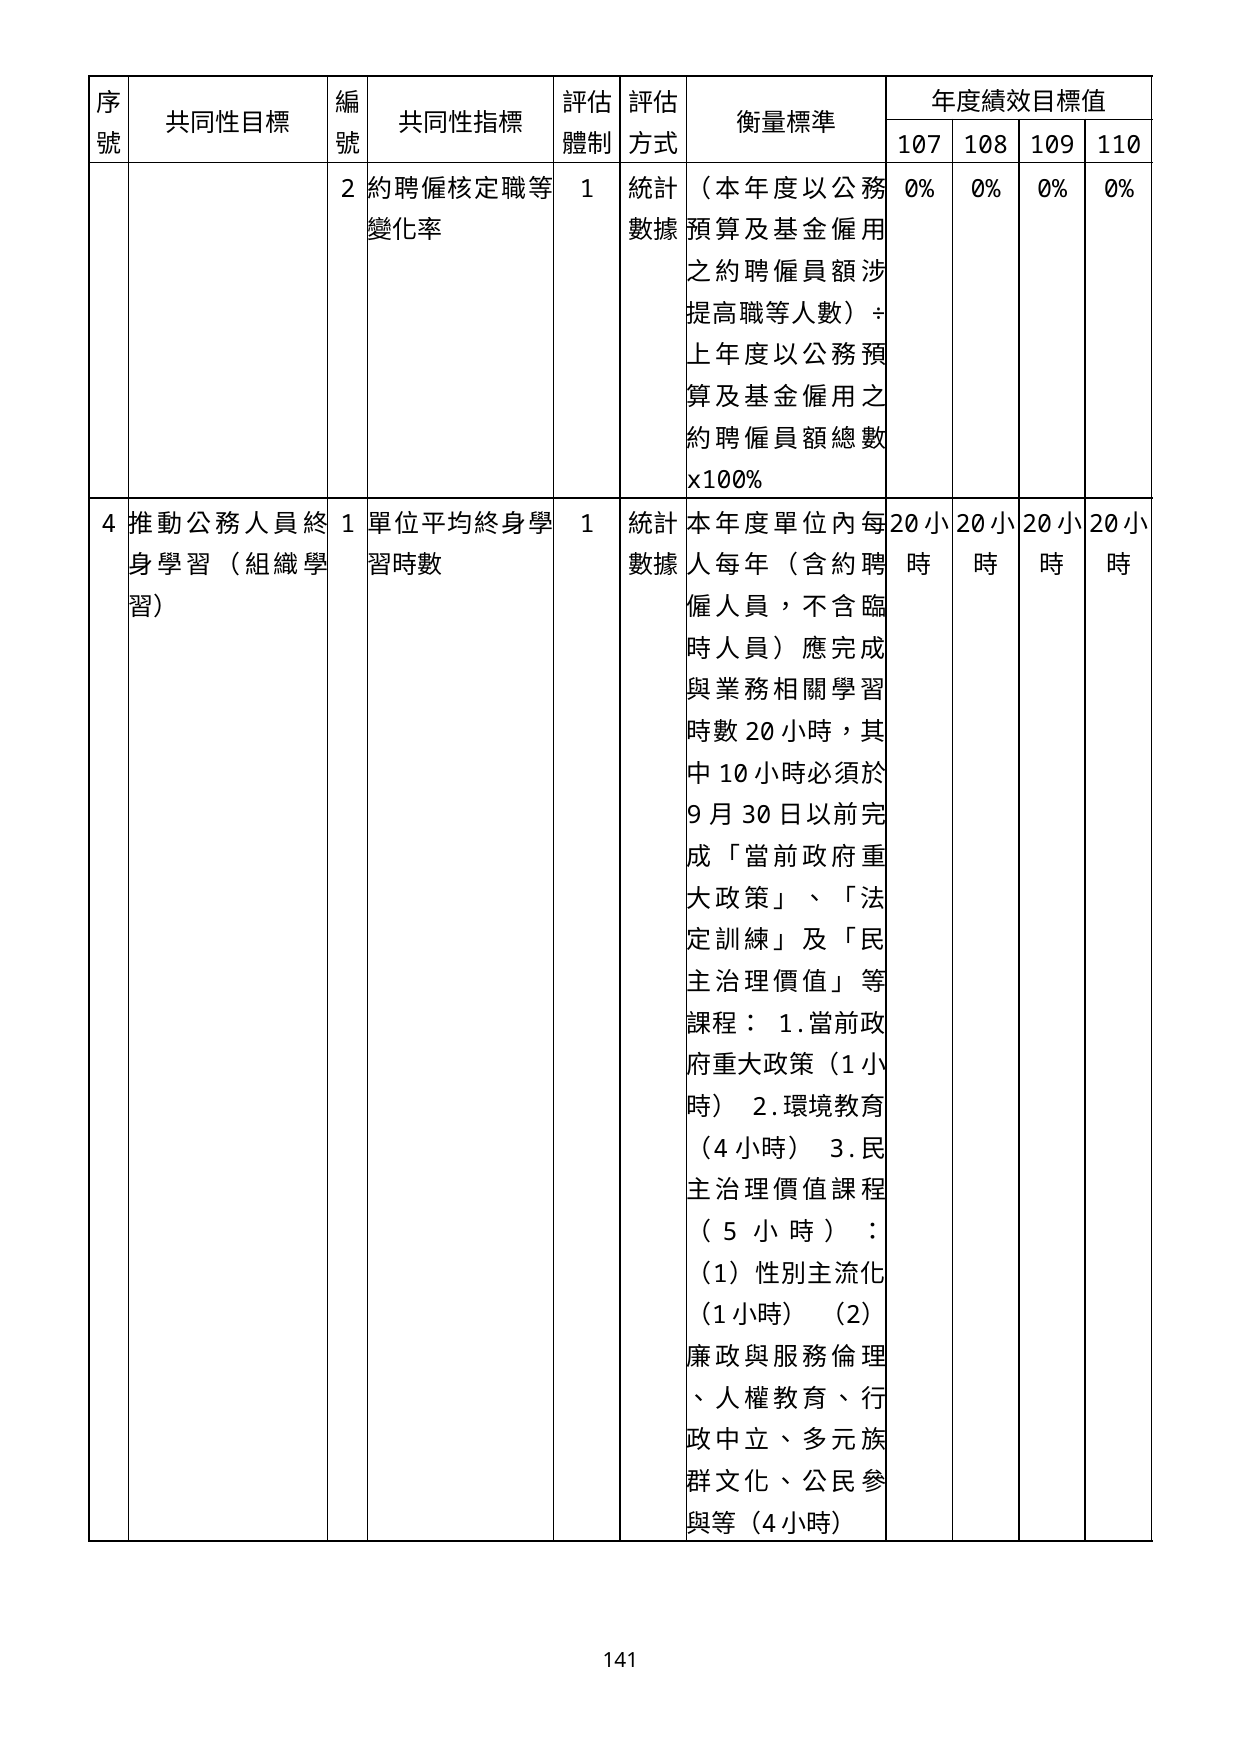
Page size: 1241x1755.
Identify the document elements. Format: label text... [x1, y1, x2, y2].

table_cell 107 [887, 120, 952, 162]
table_cell 20小時 [1086, 499, 1151, 1540]
table_cell 1 [328, 499, 367, 1540]
table_cell 109 [1020, 120, 1084, 162]
table_cell 110 [1086, 120, 1151, 162]
table_header 年度績效目標值 [887, 77, 1151, 118]
table_header 評估方式 [621, 77, 686, 162]
table_cell [90, 163, 128, 497]
table_header 衡量標準 [687, 77, 885, 162]
table_cell 約聘僱核定職等變化率 [368, 163, 553, 497]
table_header 評估體制 [554, 77, 619, 162]
table_header 序號 [90, 77, 128, 162]
table_header 共同性目標 [129, 77, 327, 162]
table_cell [129, 163, 327, 497]
table_cell 0% [1086, 163, 1151, 497]
table_cell 推動公務人員終身學習（組織學習） [129, 499, 327, 1540]
table_cell 20小時 [1020, 499, 1084, 1540]
table_cell 2 [328, 163, 367, 497]
table_header 編號 [328, 77, 367, 162]
table_cell 20小時 [953, 499, 1018, 1540]
table_cell 本年度單位內每人每年（含約聘僱人員，不含臨時人員）應完成與業務相關學習時數20小時，其中10小時必須於9月30日以前完成「當前政府重大政策」、「法定訓練」及「民主治理價值」等課程： 1.當前政府重大政策（1小時） 2.環境教育（4小時） 3.民主治理價值課程（5小時）： （1）性別主流化（1小時） （2）廉政與服務倫理、人權教育、行政中立、多元族群文化、公民參與等（4小時） [687, 499, 885, 1540]
table_cell 統計數據 [621, 163, 686, 497]
table_cell 單位平均終身學習時數 [368, 499, 553, 1540]
table_cell 4 [90, 499, 128, 1540]
table_cell 0% [1020, 163, 1084, 497]
table_cell （本年度以公務預算及基金僱用之約聘僱員額涉提高職等人數）÷上年度以公務預算及基金僱用之約聘僱員額總數x100% [687, 163, 885, 497]
table_cell 1 [554, 499, 619, 1540]
table_cell 20小時 [887, 499, 952, 1540]
table_cell 1 [554, 163, 619, 497]
table_cell 統計數據 [621, 499, 686, 1540]
table_cell 108 [953, 120, 1018, 162]
table_cell 0% [953, 163, 1018, 497]
table_header 共同性指標 [368, 77, 553, 162]
table_cell 0% [887, 163, 952, 497]
